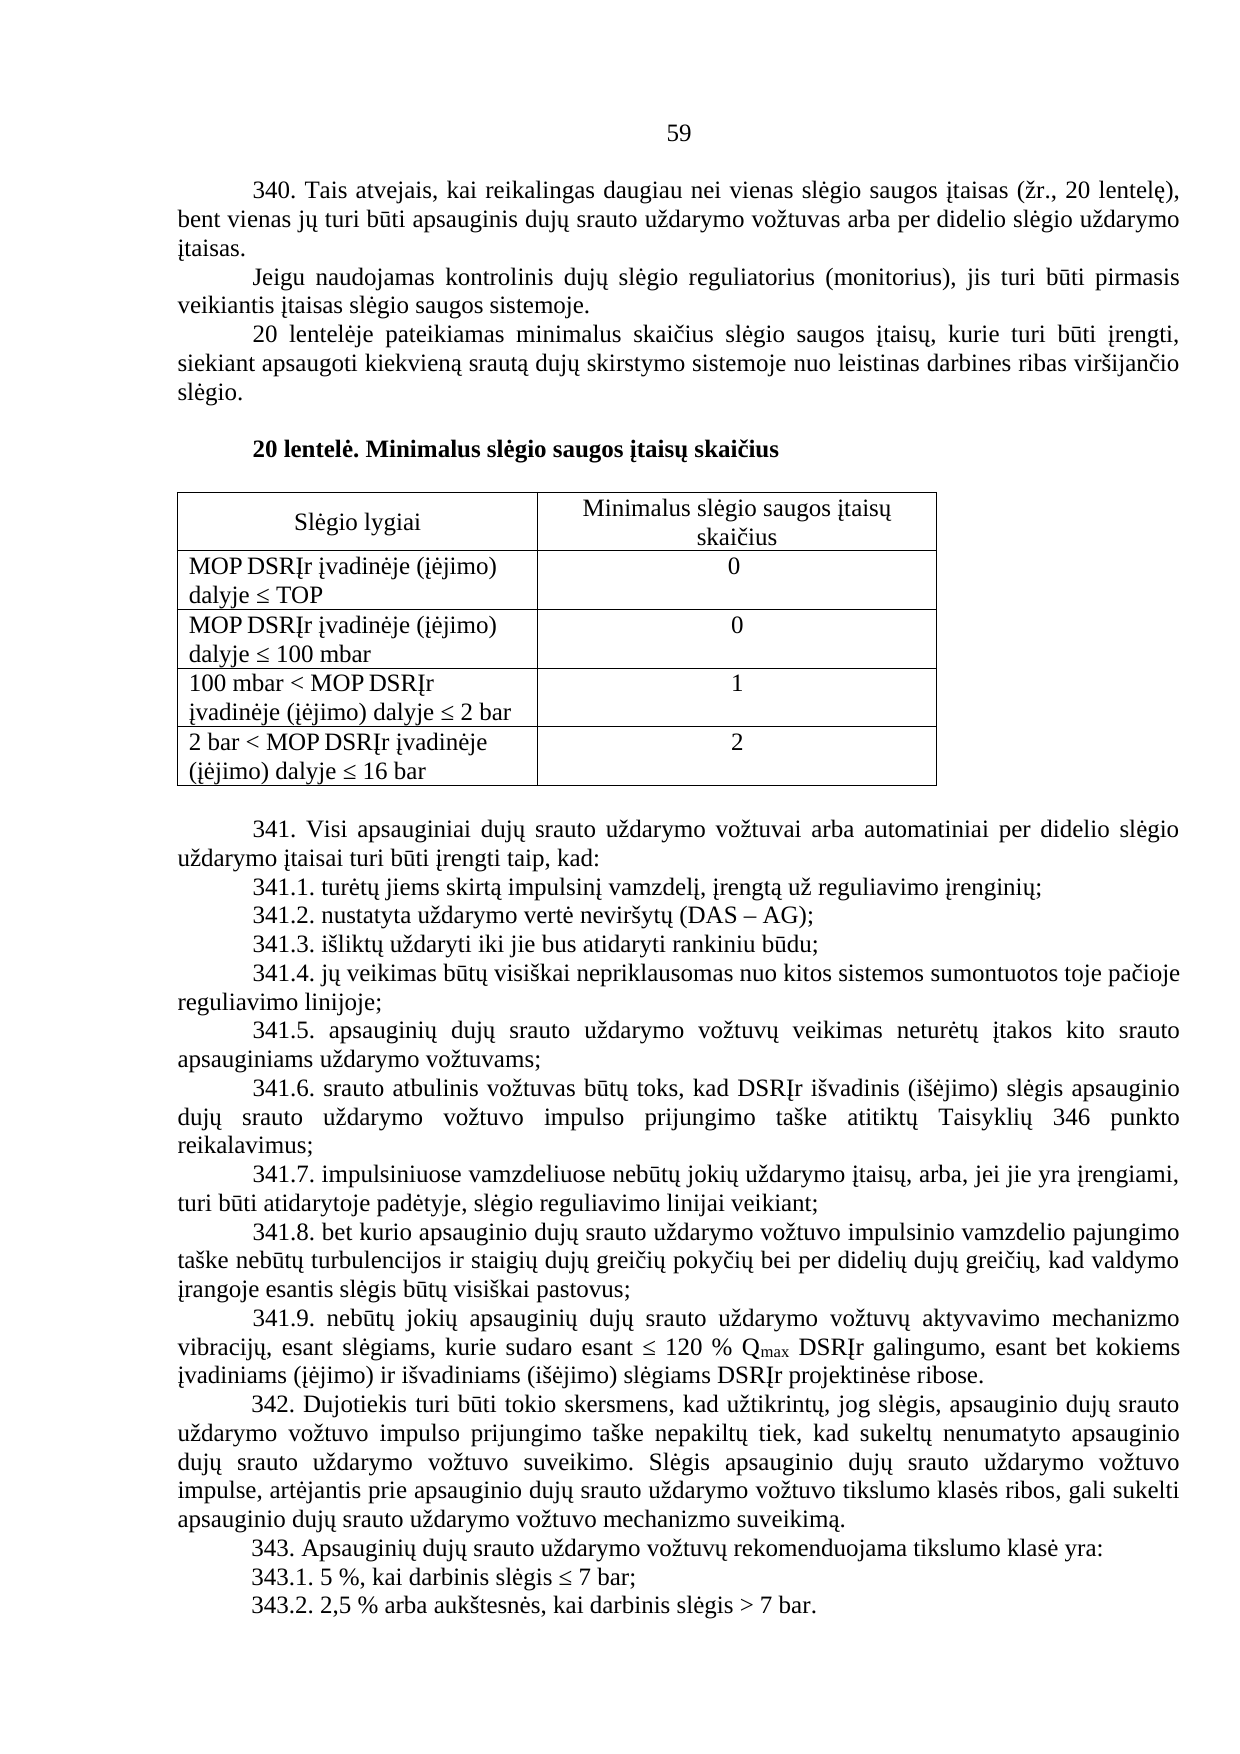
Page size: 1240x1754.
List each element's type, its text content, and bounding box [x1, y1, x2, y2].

text 341.6. srauto atbulinis vožtuvas būtų toks, kad DSRĮr išvadinis (išėjimo) slėgis apsauginio dujų srauto uždarymo vožtuvo impulso prijungimo taške atitiktų Taisyklių 346 punkto reikalavimus; [177, 1073, 1181, 1159]
text 341.9. nebūtų jokių apsauginių dujų srauto uždarymo vožtuvų aktyvavimo mechanizmo vibracijų, esant slėgiams, kurie sudaro esant ≤ 120 % Qmax DSRĮr galingumo, esant bet kokiems įvadiniams (įėjimo) ir išvadiniams (išėjimo) slėgiams DSRĮr projektinėse ribose. [177, 1303, 1181, 1389]
table_cell 0 [538, 551, 936, 609]
text 343.1. 5 %, kai darbinis slėgis ≤ 7 bar; [251, 1562, 1181, 1591]
text 342. Dujotiekis turi būti tokio skersmens, kad užtikrintų, jog slėgis, apsauginio dujų srauto uždarymo vožtuvo impulso prijungimo taške nepakiltų tiek, kad sukeltų nenumatyto apsauginio dujų srauto uždarymo vožtuvo suveikimo. Slėgis apsauginio dujų srauto uždarymo vožtuvo impulse, artėjantis prie apsauginio dujų srauto uždarymo vožtuvo tikslumo klasės ribos, gali sukelti apsauginio dujų srauto uždarymo vožtuvo mechanizmo suveikimą. [177, 1389, 1181, 1533]
text 341. Visi apsauginiai dujų srauto uždarymo vožtuvai arba automatiniai per didelio slėgio uždarymo įtaisai turi būti įrengti taip, kad: [177, 814, 1181, 872]
table_cell 1 [538, 669, 936, 726]
text 20 lentelė. Minimalus slėgio saugos įtaisų skaičius [177, 434, 1181, 463]
text 341.4. jų veikimas būtų visiškai nepriklausomas nuo kitos sistemos sumontuotos toje pačioje reguliavimo linijoje; [177, 958, 1181, 1016]
text 343.2. 2,5 % arba aukštesnės, kai darbinis slėgis > 7 bar. [251, 1591, 1181, 1619]
text 343. Apsauginių dujų srauto uždarymo vožtuvų rekomenduojama tikslumo klasė yra: [177, 1533, 1181, 1562]
text 20 lentelėje pateikiamas minimalus skaičius slėgio saugos įtaisų, kurie turi būti įrengti, siekiant apsaugoti kiekvieną srautą dujų skirstymo sistemoje nuo leistinas darbines ribas viršijančio slėgio. [177, 319, 1181, 406]
text 341.2. nustatyta uždarymo vertė neviršytų (DAS – AG); [177, 901, 1181, 929]
table_header Slėgio lygiai [178, 493, 537, 550]
text 341.1. turėtų jiems skirtą impulsinį vamzdelį, įrengtą už reguliavimo įrenginių; [177, 872, 1181, 901]
text 340. Tais atvejais, kai reikalingas daugiau nei vienas slėgio saugos įtaisas (žr., 20 lentelę), bent vienas jų turi būti apsauginis dujų srauto uždarymo vožtuvas arba per didelio slėgio uždarymo įtaisas. [177, 176, 1181, 262]
table_cell 0 [538, 610, 936, 667]
text Jeigu naudojamas kontrolinis dujų slėgio reguliatorius (monitorius), jis turi būti pirmasis veikiantis įtaisas slėgio saugos sistemoje. [177, 262, 1181, 319]
table_header Minimalus slėgio saugos įtaisų skaičius [538, 493, 936, 550]
text 341.8. bet kurio apsauginio dujų srauto uždarymo vožtuvo impulsinio vamzdelio pajungimo taške nebūtų turbulencijos ir staigių dujų greičių pokyčių bei per didelių dujų greičių, kad valdymo įrangoje esantis slėgis būtų visiškai pastovus; [177, 1217, 1181, 1303]
table_cell 2 bar < MOP DSRĮr įvadinėje (įėjimo) dalyje ≤ 16 bar [178, 727, 537, 784]
table_cell MOP DSRĮr įvadinėje (įėjimo) dalyje ≤ TOP [178, 551, 537, 609]
text 341.5. apsauginių dujų srauto uždarymo vožtuvų veikimas neturėtų įtakos kito srauto apsauginiams uždarymo vožtuvams; [177, 1016, 1181, 1073]
table_cell 100 mbar < MOP DSRĮr įvadinėje (įėjimo) dalyje ≤ 2 bar [178, 669, 537, 726]
text 341.7. impulsiniuose vamzdeliuose nebūtų jokių uždarymo įtaisų, arba, jei jie yra įrengiami, turi būti atidarytoje padėtyje, slėgio reguliavimo linijai veikiant; [177, 1159, 1181, 1217]
table_cell MOP DSRĮr įvadinėje (įėjimo) dalyje ≤ 100 mbar [178, 610, 537, 667]
text 341.3. išliktų uždaryti iki jie bus atidaryti rankiniu būdu; [177, 929, 1181, 958]
table_cell 2 [538, 727, 936, 784]
